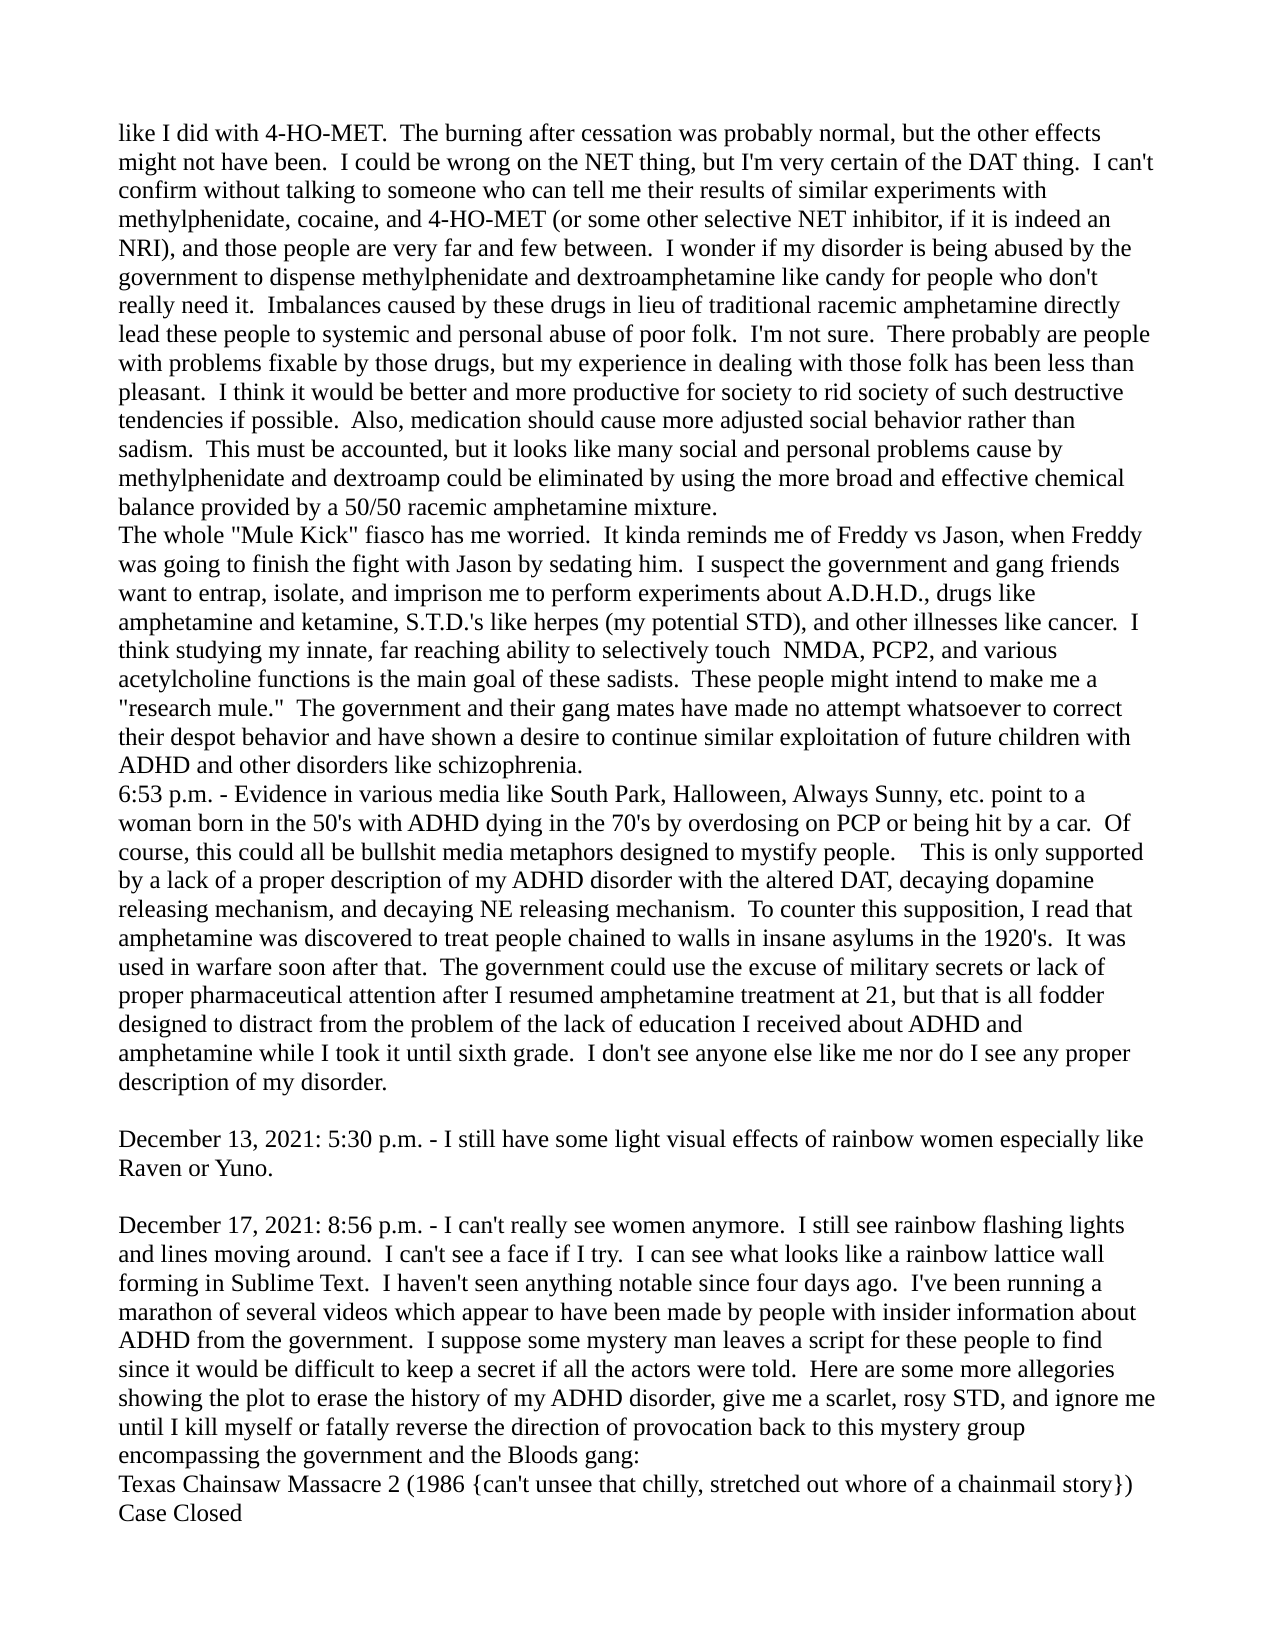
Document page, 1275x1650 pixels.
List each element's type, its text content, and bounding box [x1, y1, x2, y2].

text December 17, 2021: 8:56 p.m. - I can't really see women anymore. I still see rainbow flashing lights and lines moving around. I can't see a face if I try. I can see what looks like a rainbow lattice wall forming in Sublime Text. I haven't seen anything notable since four days ago. I've been running a marathon of several videos which appear to have been made by people with insider information about ADHD from the government. I suppose some mystery man leaves a script for these people to find since it would be difficult to keep a secret if all the actors were told. Here are some more allegories showing the plot to erase the history of my ADHD disorder, give me a scarlet, rosy STD, and ignore me until I kill myself or fatally reverse the direction of provocation back to this mystery group encompassing the government and the Bloods gang: [118, 1211, 1157, 1469]
text December 13, 2021: 5:30 p.m. - I still have some light visual effects of rainbow women especially like Raven or Yuno. [118, 1124, 1157, 1182]
text like I did with 4-HO-MET. The burning after cessation was probably normal, but the other effects might not have been. I could be wrong on the NET thing, but I'm very certain of the DAT thing. I can't confirm without talking to someone who can tell me their results of similar experiments with methylphenidate, cocaine, and 4-HO-MET (or some other selective NET inhibitor, if it is indeed an NRI), and those people are very far and few between. I wonder if my disorder is being abused by the government to dispense methylphenidate and dextroamphetamine like candy for people who don't really need it. Imbalances caused by these drugs in lieu of traditional racemic amphetamine directly lead these people to systemic and personal abuse of poor folk. I'm not sure. There probably are people with problems fixable by those drugs, but my experience in dealing with those folk has been less than pleasant. I think it would be better and more productive for society to rid society of such destructive tendencies if possible. Also, medication should cause more adjusted social behavior rather than sadism. This must be accounted, but it looks like many social and personal problems cause by methylphenidate and dextroamp could be eliminated by using the more broad and effective chemical balance provided by a 50/50 racemic amphetamine mixture. [118, 118, 1157, 521]
text Case Closed [118, 1498, 1157, 1527]
text 6:53 p.m. - Evidence in various media like South Park, Halloween, Always Sunny, etc. point to a woman born in the 50's with ADHD dying in the 70's by overdosing on PCP or being hit by a car. Of course, this could all be bullshit media metaphors designed to mystify people. This is only supported by a lack of a proper description of my ADHD disorder with the altered DAT, decaying dopamine releasing mechanism, and decaying NE releasing mechanism. To counter this supposition, I read that amphetamine was discovered to treat people chained to walls in insane asylums in the 1920's. It was used in warfare soon after that. The government could use the excuse of military secrets or lack of proper pharmaceutical attention after I resumed amphetamine treatment at 21, but that is all fodder designed to distract from the problem of the lack of education I received about ADHD and amphetamine while I took it until sixth grade. I don't see anyone else like me nor do I see any proper description of my disorder. [118, 779, 1157, 1096]
text The whole "Mule Kick" fiasco has me worried. It kinda reminds me of Freddy vs Jason, when Freddy was going to finish the fight with Jason by sedating him. I suspect the government and gang friends want to entrap, isolate, and imprison me to perform experiments about A.D.H.D., drugs like amphetamine and ketamine, S.T.D.'s like herpes (my potential STD), and other illnesses like cancer. I think studying my innate, far reaching ability to selectively touch NMDA, PCP2, and various acetylcholine functions is the main goal of these sadists. These people might intend to make me a "research mule." The government and their gang mates have made no attempt whatsoever to correct their despot behavior and have shown a desire to continue similar exploitation of future children with ADHD and other disorders like schizophrenia. [118, 521, 1157, 779]
text Texas Chainsaw Massacre 2 (1986 {can't unsee that chilly, stretched out whore of a chainmail story}) [118, 1469, 1157, 1498]
